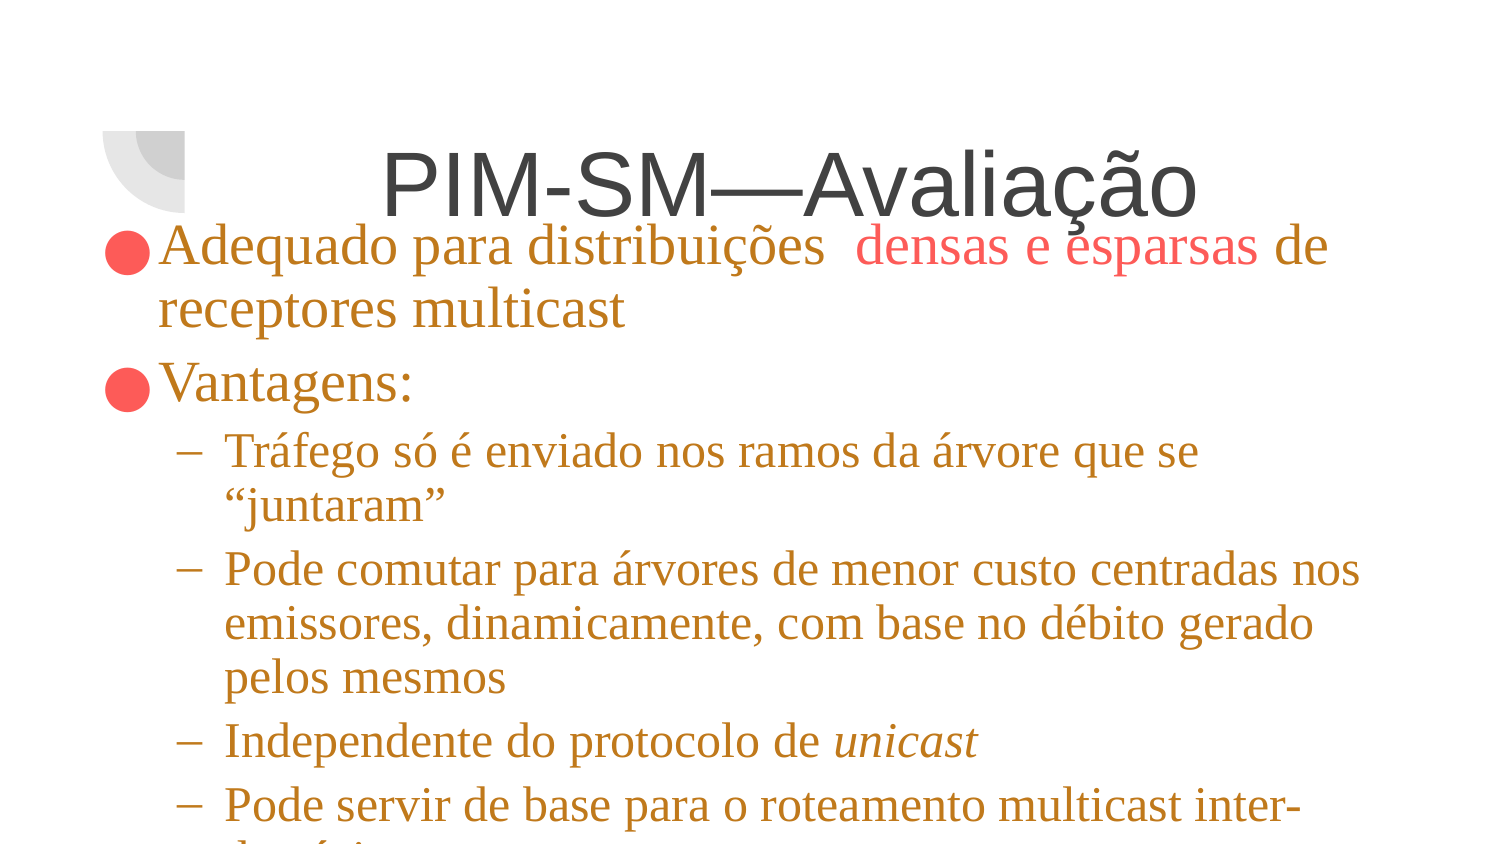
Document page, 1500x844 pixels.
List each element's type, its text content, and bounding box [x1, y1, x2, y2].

list Adequado para distribuições densas e esparsas de receptores multicast Vantagens: Tráfego só é enviado nos ramos da árvore que se “juntaram” Pode comutar para árvores de menor custo centradas nos emissores, dinamicamente, com base no débito gerado pelos mesmos Independente do protocolo de unicast Pode servir de base para o roteamento multicast inter-domínios Quando usado em conjugação com o MBGP e o MSDP [87, 206, 1437, 709]
title PIM-SM—Avaliação [213, 98, 1368, 206]
